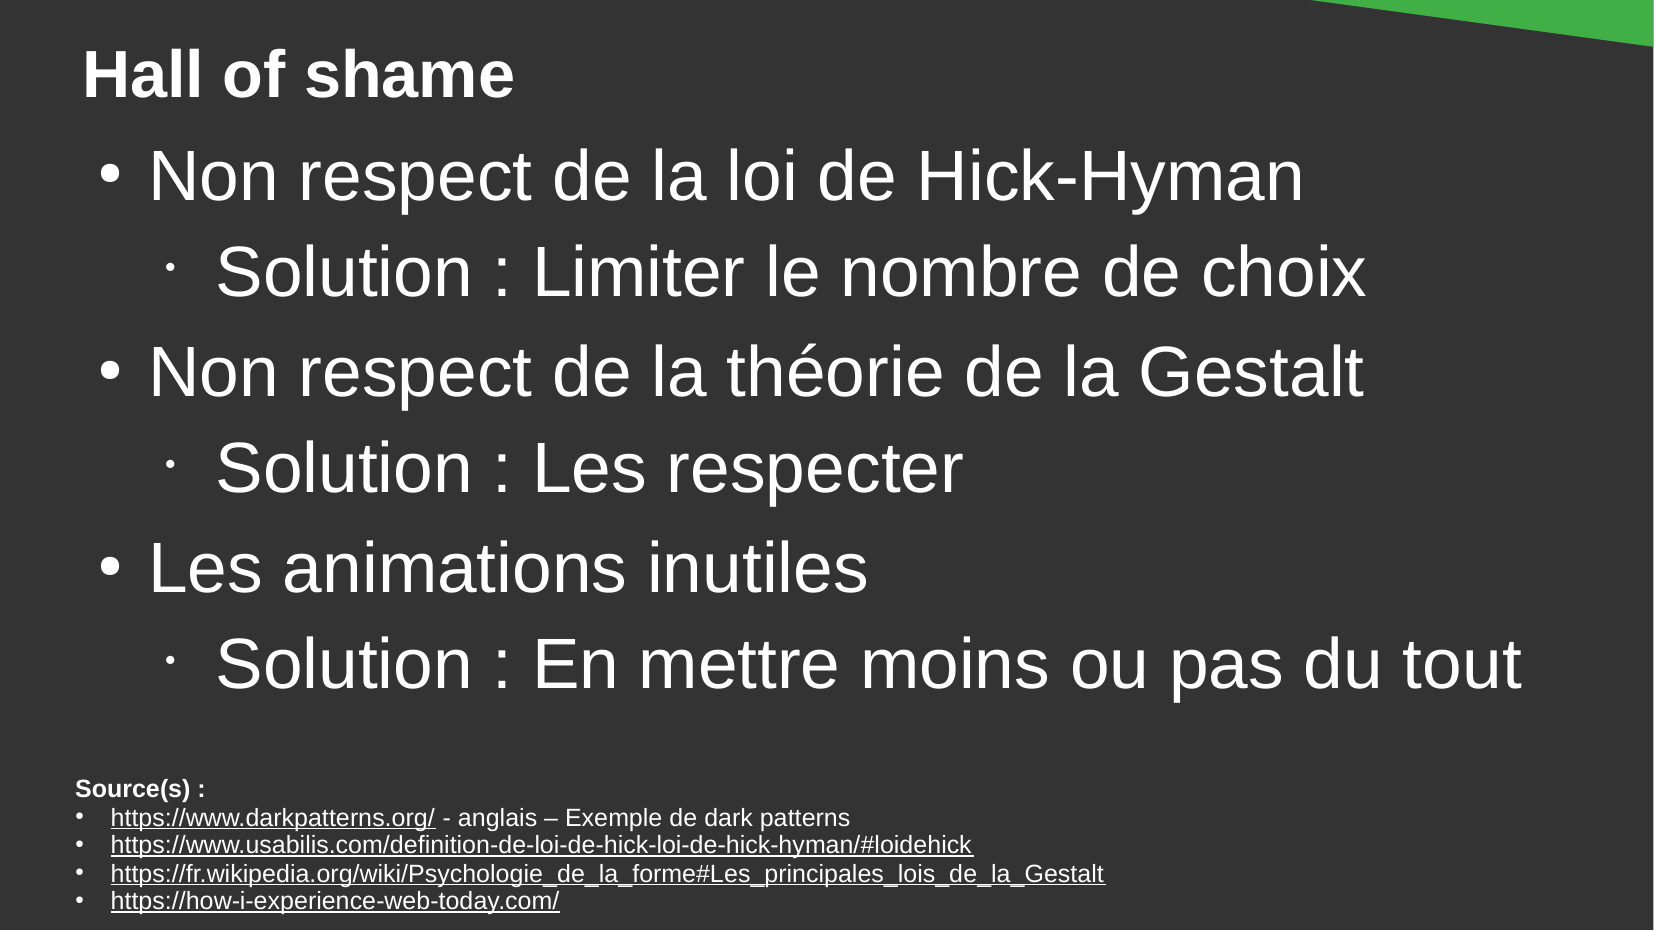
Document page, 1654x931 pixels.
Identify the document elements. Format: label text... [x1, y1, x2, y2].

list Non respect de la loi de Hick-Hyman Solution : Limiter le nombre de choix Non respect de la théorie de la Gestalt Solution : Les respecter Les animations inutiles Solution : En mettre moins ou pas du tout [80, 135, 1620, 709]
title Hall of shame [82, 37, 1571, 114]
text_box [1310, 0, 1654, 47]
text_box Source(s) : https://www.darkpatterns.org/ - anglais – Exemple de dark patterns https://www.usabilis.com/definition-de-loi-de-hick-loi-de-hick-hyman/#loidehick https://fr.wikipedia.org/wiki/Psychologie_de_la_forme#Les_principales_lois_de_la_Gestalt https://how-i-experience-web-today.com/ [60, 767, 1546, 923]
